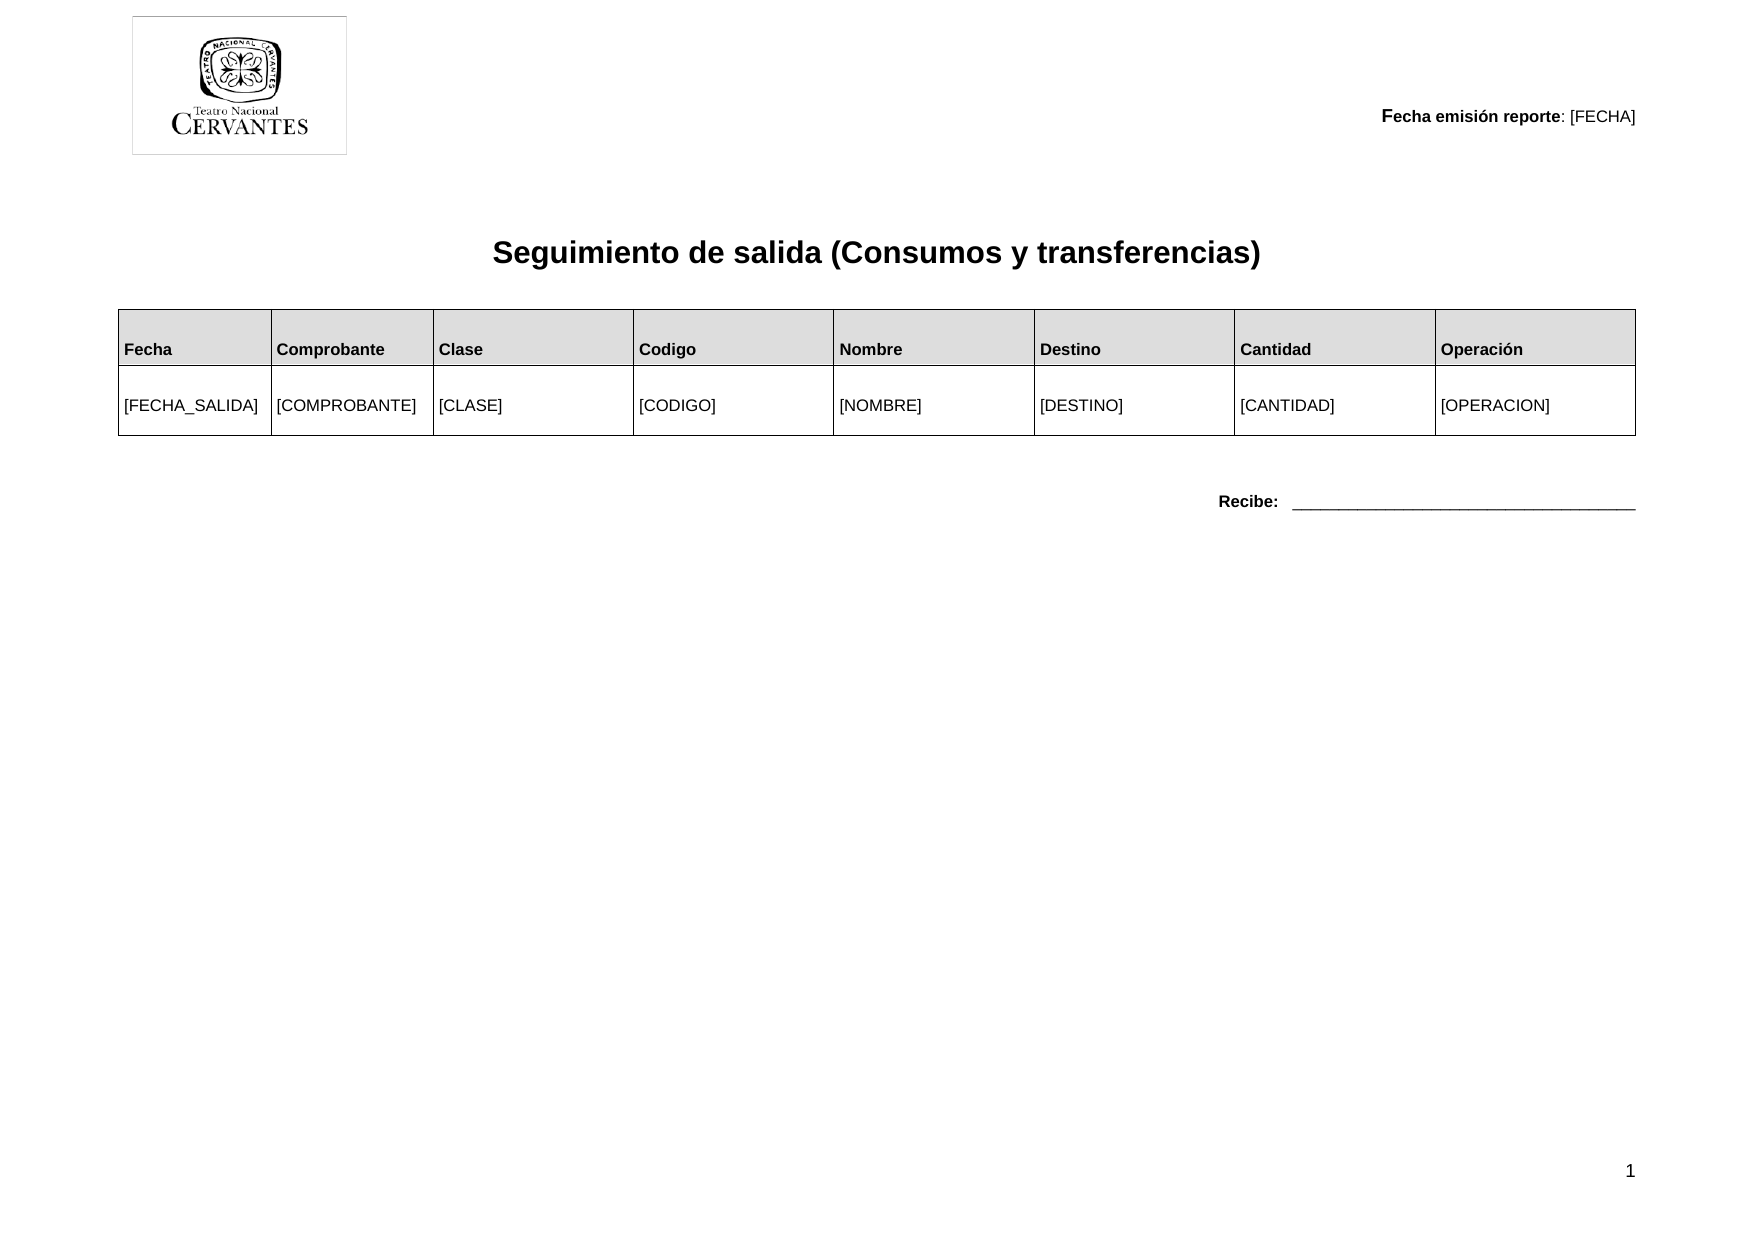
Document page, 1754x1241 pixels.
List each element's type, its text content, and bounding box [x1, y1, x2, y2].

table_cell [FECHA_SALIDA] [119, 366, 271, 434]
table_cell [OPERACION] [1436, 366, 1635, 434]
table_header Cantidad [1235, 310, 1435, 364]
table_cell [NOMBRE] [834, 366, 1034, 434]
table_header Operación [1436, 310, 1635, 364]
picture [132, 16, 347, 155]
table_header Destino [1035, 310, 1234, 364]
table_header Comprobante [272, 310, 433, 364]
text Recibe: _____________________________________ [118, 492, 1635, 511]
table_cell [COMPROBANTE] [272, 366, 433, 434]
table_header Codigo [634, 310, 833, 364]
table_cell [CANTIDAD] [1235, 366, 1435, 434]
table_cell [CODIGO] [634, 366, 833, 434]
table_cell [CLASE] [434, 366, 633, 434]
text Seguimiento de salida (Consumos y transferencias) [118, 234, 1635, 270]
table_header Clase [434, 310, 633, 364]
table_cell [DESTINO] [1035, 366, 1234, 434]
table_header Nombre [834, 310, 1034, 364]
table_header Fecha [119, 310, 271, 364]
